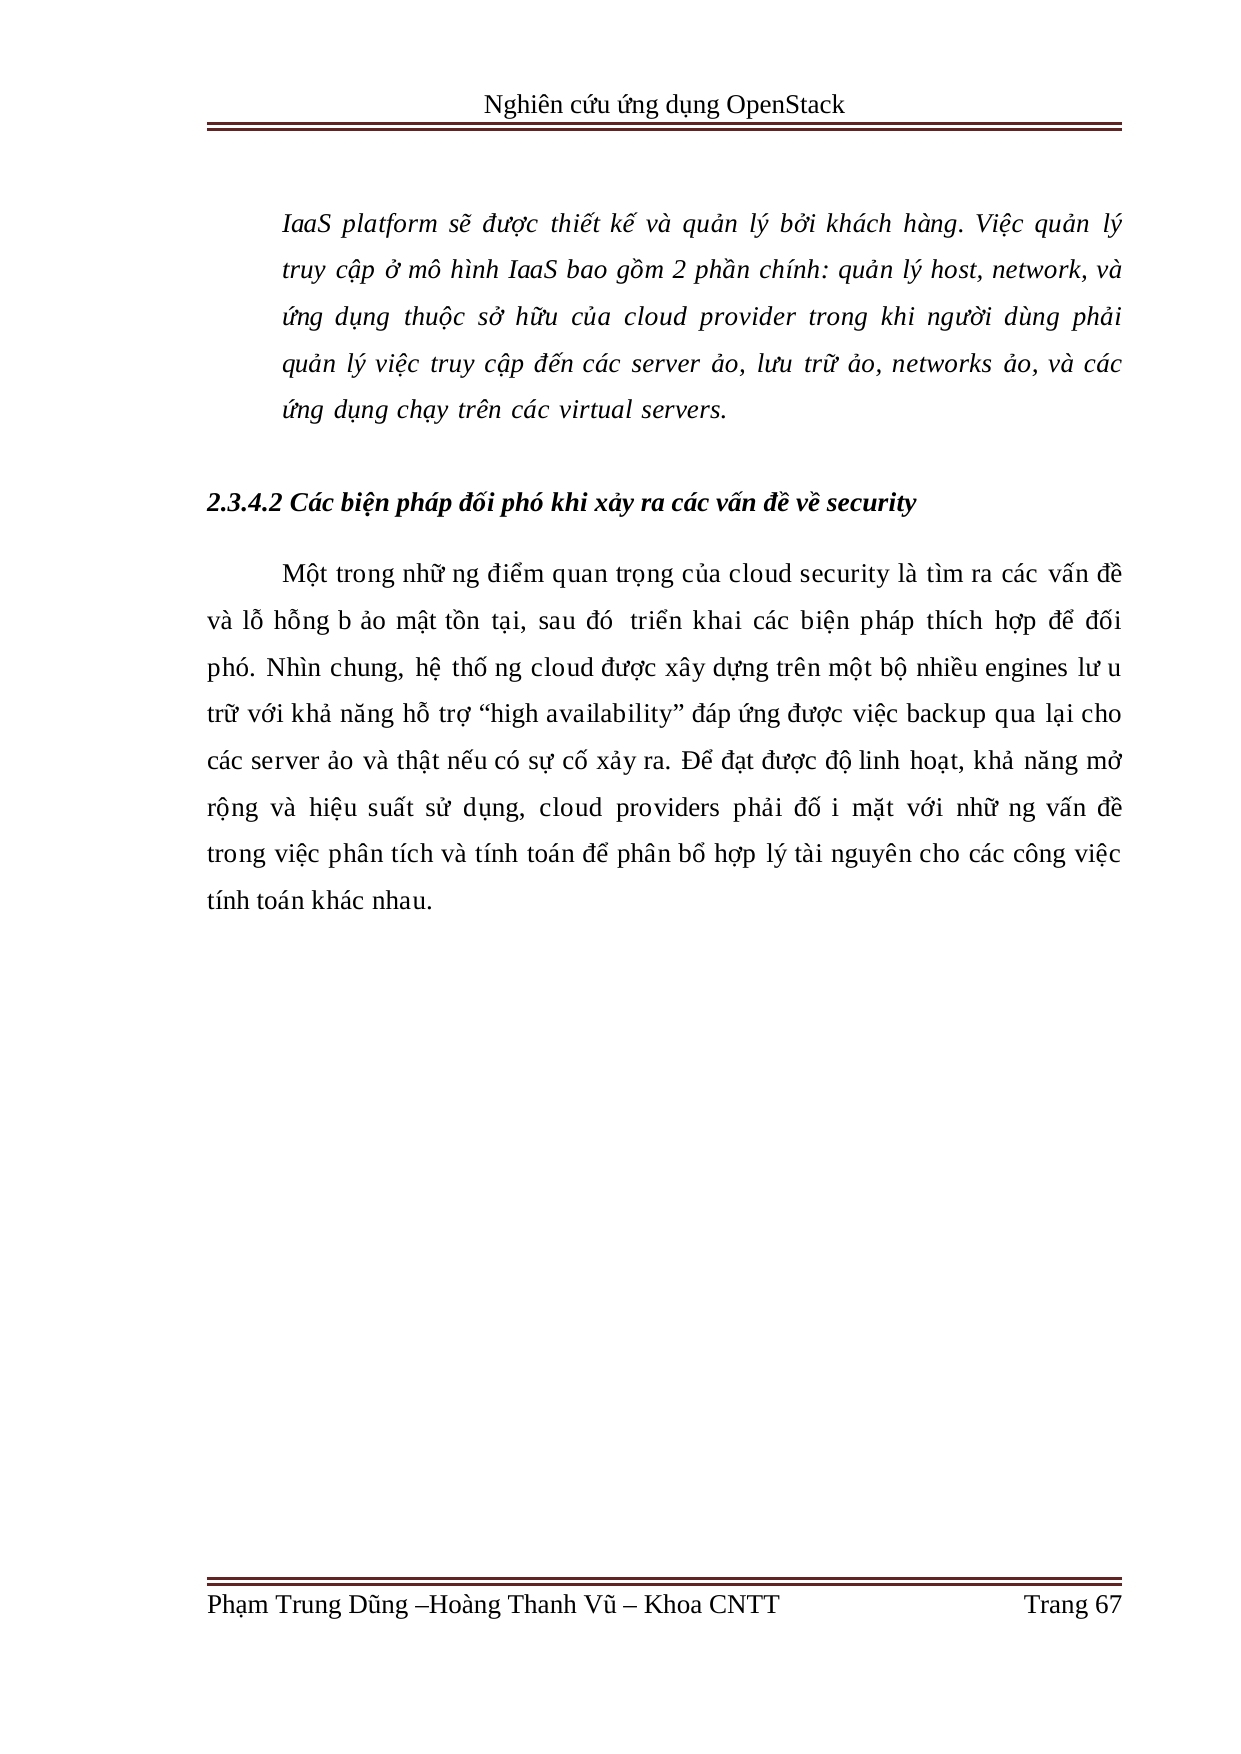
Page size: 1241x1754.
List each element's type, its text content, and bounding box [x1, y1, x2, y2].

subtitle 2.3.4.2 Các biện pháp đối phó khi xảy ra các vấn đề về security [207, 486, 1122, 517]
text Một trong nhữ ng điểm quan trọng của cloud security là tìm ra các vấn đề và lỗ hỗng b ảo mật tồn tại, sau đó triển khai các biện pháp thích hợp để đối phó. Nhìn chung, hệ thố ng cloud được xây dựng trên một bộ nhiều engines lư u trữ với khả năng hỗ trợ “high availability” đáp ứng được việc backup qua lại cho các server ảo và thật nếu có sự cố xảy ra. Để đạt được độ linh hoạt, khả năng mở rộng và hiệu suất sử dụng, cloud providers phải đố i mặt với nhữ ng vấn đề trong việc phân tích và tính toán để phân bổ hợp lý tài nguyên cho các công việc tính toán khác nhau. [207, 558, 1122, 915]
list IaaS platform sẽ được thiết kế và quản lý bởi khách hàng. Việc quản lý truy cập ở mô hình IaaS bao gồm 2 phần chính: quản lý host, network, và ứng dụng thuộc sở hữu của cloud provider trong khi người dùng phải quản lý việc truy cập đến các server ảo, lưu trữ ảo, networks ảo, và các ứng dụng chạy trên các virtual servers. [244, 207, 1122, 424]
